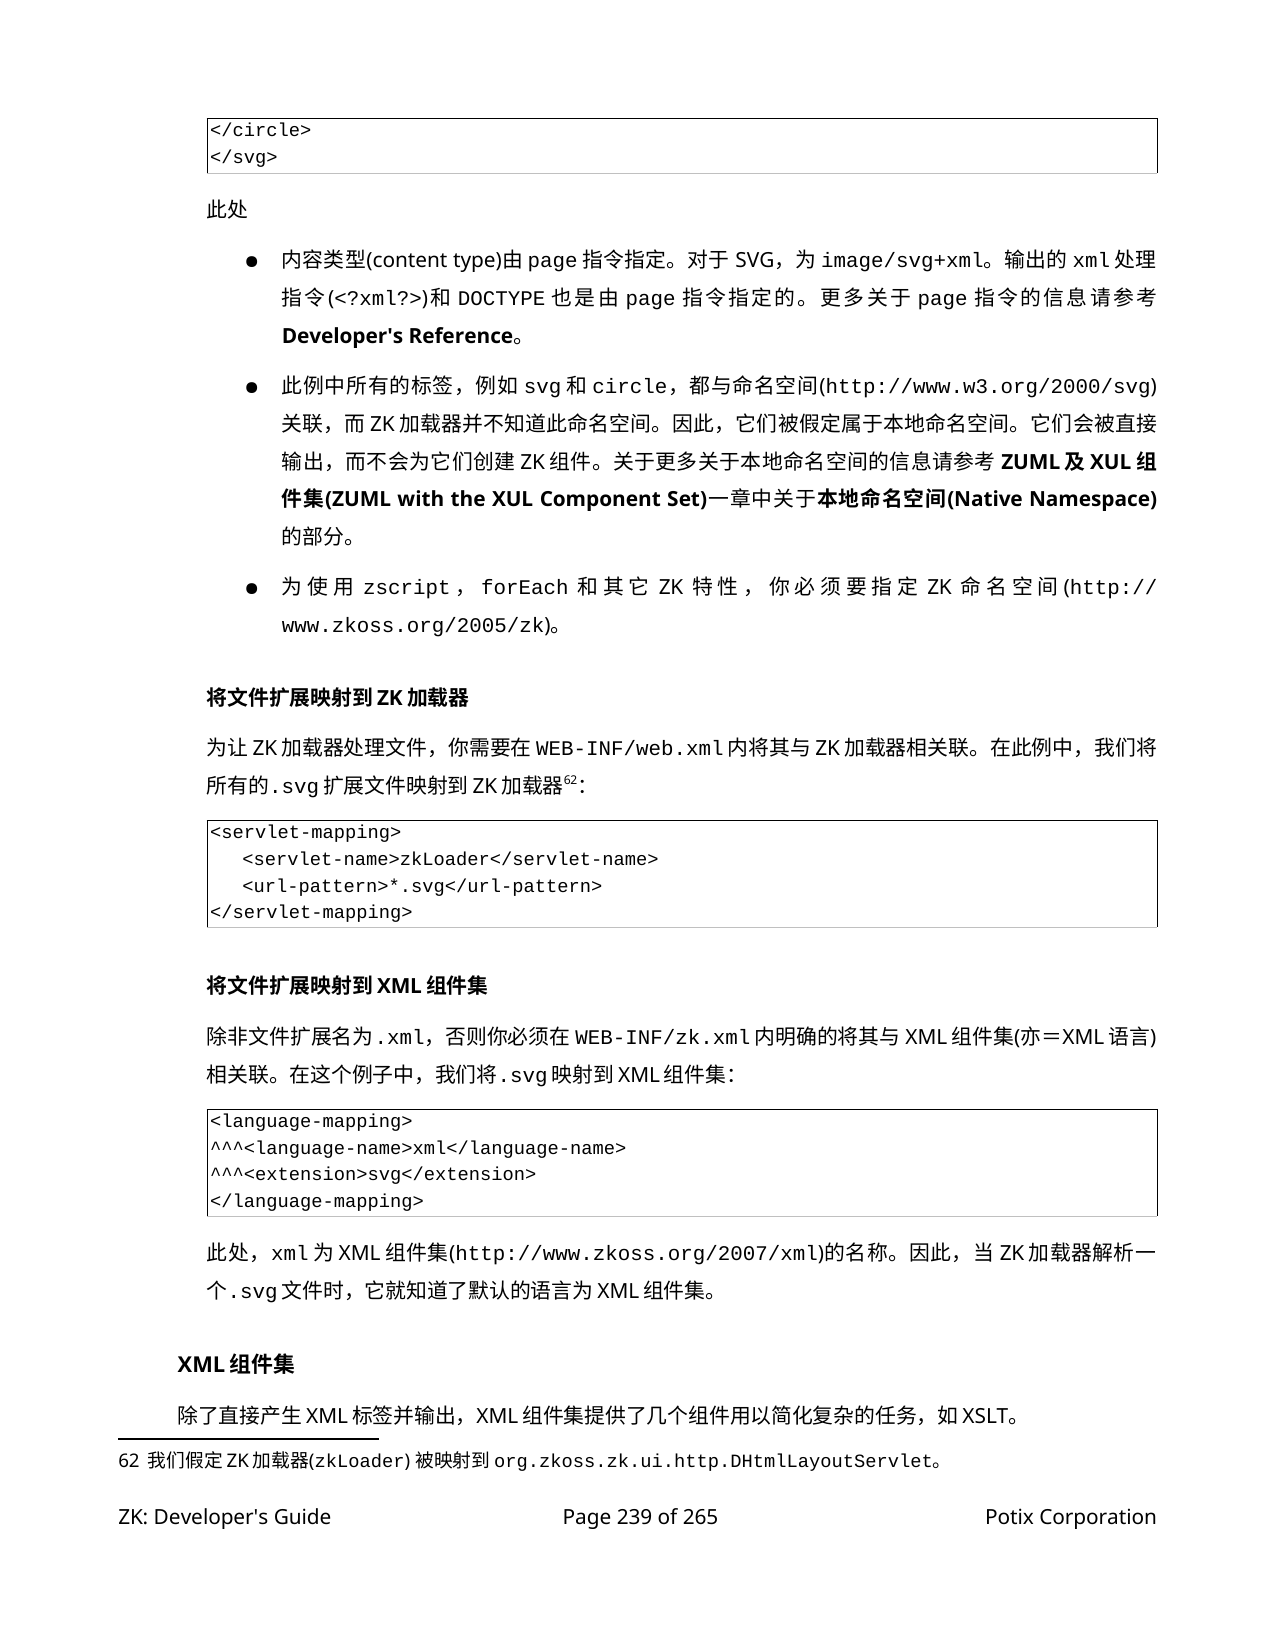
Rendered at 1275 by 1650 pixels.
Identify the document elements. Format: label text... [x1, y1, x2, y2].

subtitle XML组件集 [177, 1347, 1157, 1379]
text </circle> [208, 119, 1157, 142]
list 内容类型(content type)由page指令指定。对于 SVG，为image/svg+xml。输出的xml处理指令(<?xml?>)和DOCTYPE也是由page指令指定的。更多关于page指令的信息请参考Developer's Reference。 [244, 244, 1157, 349]
text 为让ZK加载器处理文件，你需要在WEB-INF/web.xml内将其与ZK加载器相关联。在此例中，我们将所有的.svg扩展文件映射到ZK加载器： [207, 732, 1157, 800]
text </svg> [208, 145, 1157, 173]
text <servlet-mapping> <servlet-name>zkLoader</servlet-name> <url-pattern>*.svg</url-pattern> </servlet-mapping> [208, 821, 1157, 927]
text 除了直接产生XML标签并输出，XML组件集提供了几个组件用以简化复杂的任务，如XSLT。 [177, 1399, 1157, 1429]
text 此处 [207, 193, 1157, 223]
text 我们假定ZK加载器(zkLoader) 被映射到org.zkoss.zk.ui.http.DHtmlLayoutServlet。 [118, 1445, 1157, 1473]
list 此例中所有的标签，例如svg和circle，都与命名空间(http://www.w3.org/2000/svg)关联，而ZK加载器并不知道此命名空间。因此，它们被假定属于本地命名空间。它们会被直接输出，而不会为它们创建ZK组件。关于更多关于本地命名空间的信息请参考ZUML及XUL组件集(ZUML with the XUL Component Set)一章中关于本地命名空间(Native Namespace)的部分。 [244, 370, 1157, 550]
text 此处，xml为XML组件集(http://www.zkoss.org/2007/xml)的名称。因此，当ZK加载器解析一个.svg文件时，它就知道了默认的语言为XML组件集。 [207, 1237, 1157, 1304]
subtitle 将文件扩展映射到ZK加载器 [207, 681, 1157, 711]
text <language-mapping> ^^^<language-name>xml</language-name> ^^^<extension>svg</extension> </language-mapping> [208, 1110, 1157, 1216]
subtitle 将文件扩展映射到XML组件集 [207, 970, 1157, 1000]
text 除非文件扩展名为.xml，否则你必须在WEB-INF/zk.xml内明确的将其与XML组件集(亦＝XML语言)相关联。在这个例子中，我们将.svg映射到XML组件集： [207, 1020, 1157, 1088]
list 为使用zscript，forEach和其它ZK特性，你必须要指定ZK命名空间(http://www.zkoss.org/2005/zk)。 [244, 571, 1157, 639]
